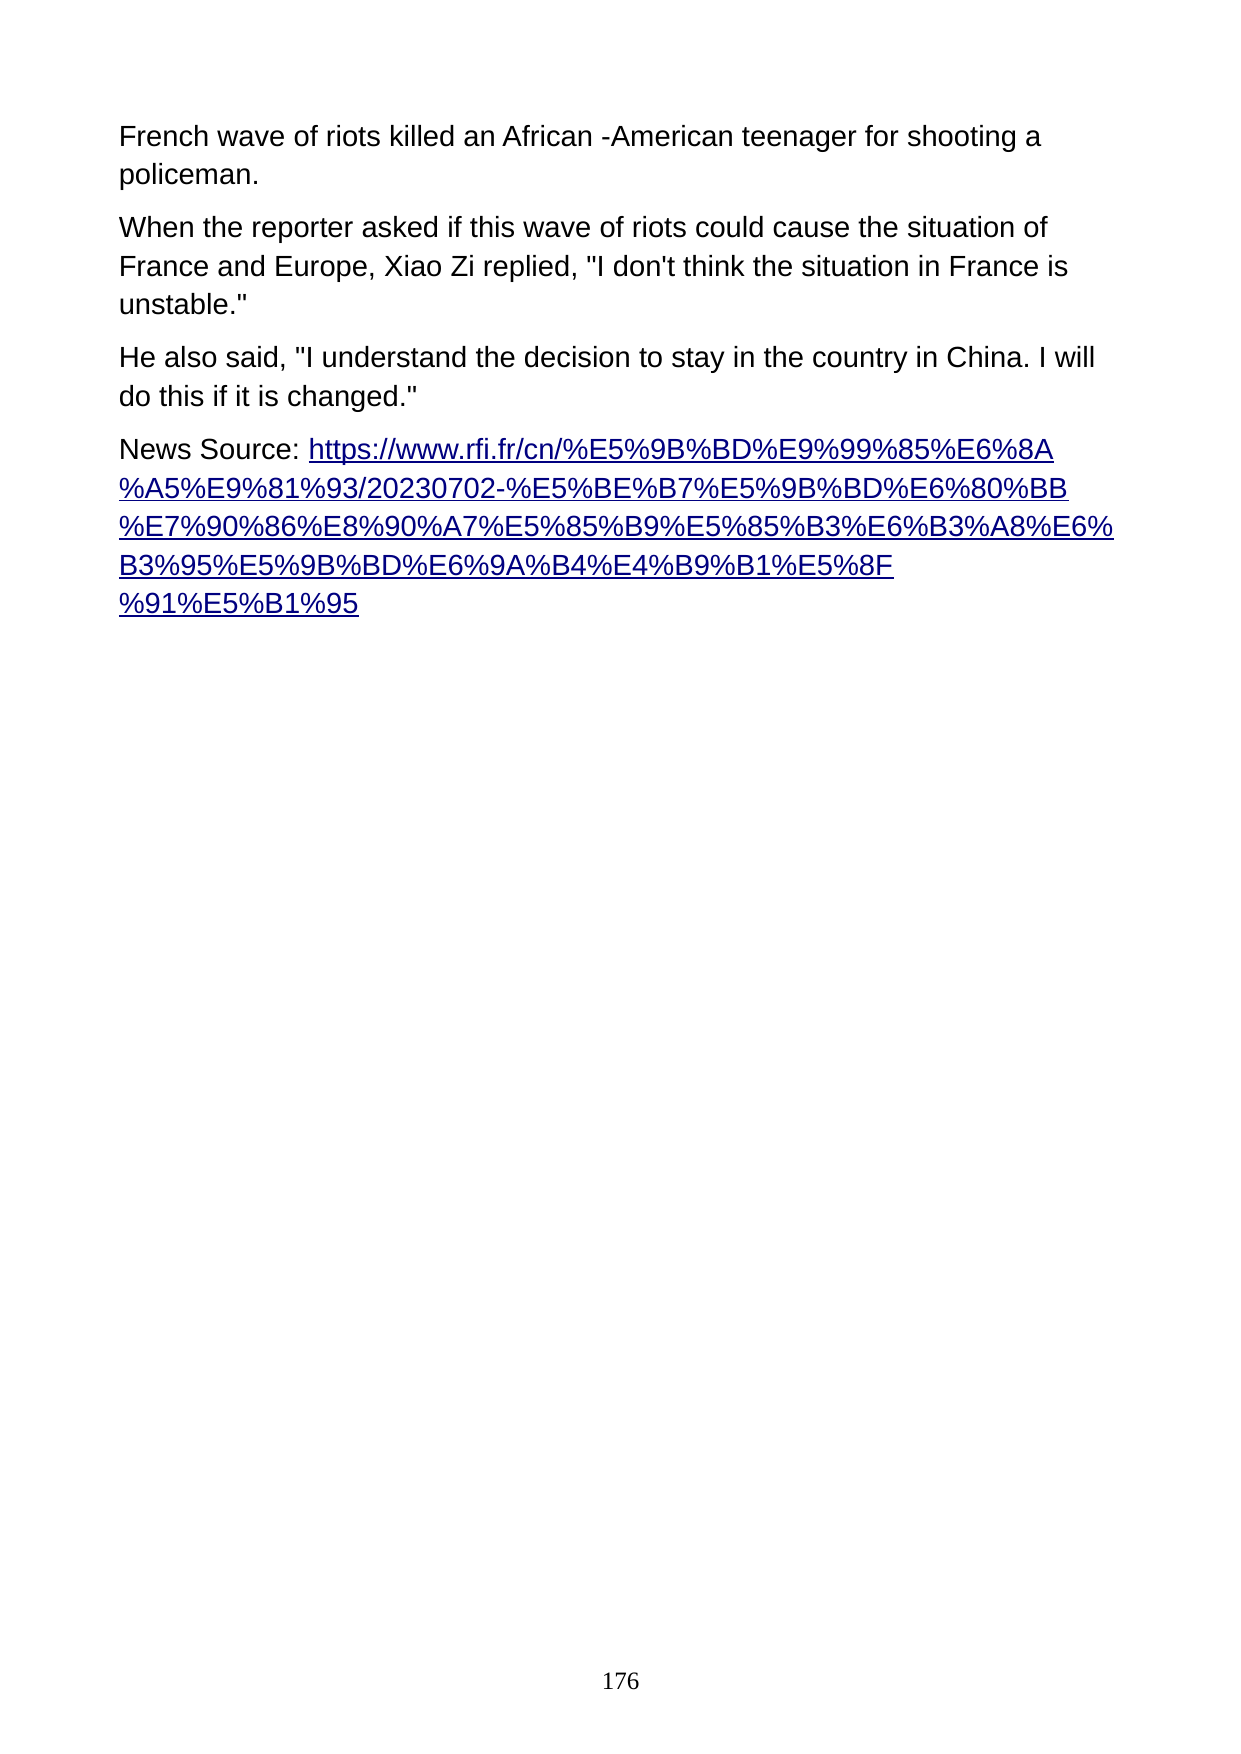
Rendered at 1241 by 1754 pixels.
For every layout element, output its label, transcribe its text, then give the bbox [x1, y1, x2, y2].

text French wave of riots killed an African -American teenager for shooting a policeman. [118, 118, 1122, 191]
text News Source: https://www.rfi.fr/cn/%E5%9B%BD%E9%99%85%E6%8A%A5%E9%81%93/20230702-%E5%BE%B7%E5%9B%BD%E6%80%BB%E7%90%86%E8%90%A7%E5%85%B9%E5%85%B3%E6%B3%A8%E6%B3%95%E5%9B%BD%E6%9A%B4%E4%B9%B1%E5%8F%91%E5%B1%95 [118, 432, 1122, 620]
text He also said, "I understand the decision to stay in the country in China. I will do this if it is changed." [118, 340, 1122, 412]
text When the reporter asked if this wave of riots could cause the situation of France and Europe, Xiao Zi replied, "I don't think the situation in France is unstable." [118, 210, 1122, 321]
